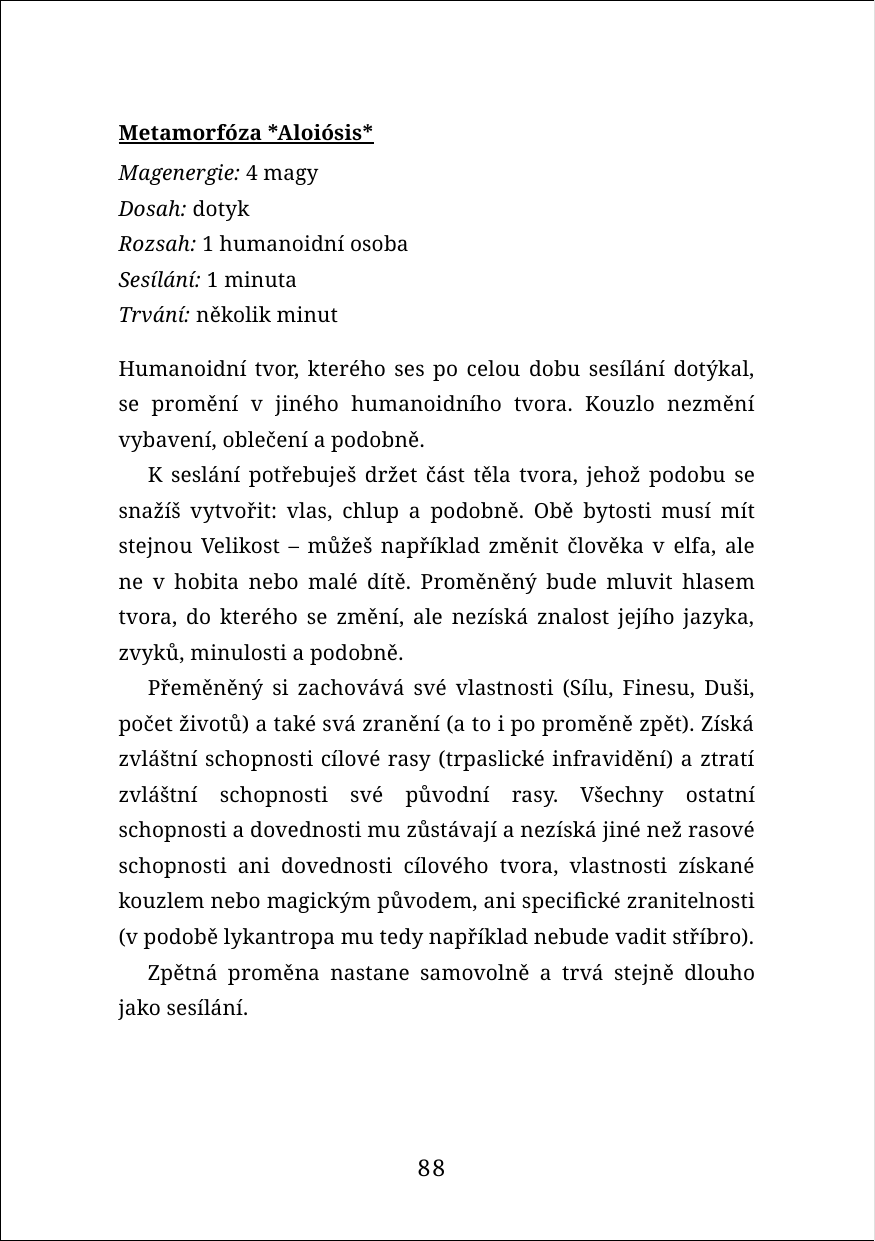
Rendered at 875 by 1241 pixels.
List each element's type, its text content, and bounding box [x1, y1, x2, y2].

text Humanoidní tvor, kterého ses po celou dobu sesílání dotýkal, se promění v jiného humanoidního tvora. Kouzlo nezmění vybavení, oblečení a podobně. K seslání potřebuješ držet část těla tvora, jehož podobu se snažíš vytvořit: vlas, chlup a podobně. Obě bytosti musí mít stejnou Velikost – můžeš například změnit člověka v elfa, ale ne v hobita nebo malé dítě. Proměněný bude mluvit hlasem tvora, do kterého se změní, ale nezíská znalost jejího jazyka, zvyků, minulosti a podobně. Přeměněný si zachovává své vlastnosti (Sílu, Finesu, Duši, počet životů) a také svá zranění (a to i po proměně zpět). Získá zvláštní schopnosti cílové rasy (trpaslické infravidění) a ztratí zvláštní schopnosti své původní rasy. Všechny ostatní schopnosti a dovednosti mu zůstávají a nezíská jiné než rasové schopnosti ani dovednosti cílového tvora, vlastnosti získané kouzlem nebo magickým původem, ani specifické zranitelnosti (v podobě lykantropa mu tedy například nebude vadit stříbro). Zpětná proměna nastane samovolně a trvá stejně dlouho jako sesílání. [118, 354, 756, 1022]
subtitle Metamorfóza *Aloiósis* [118, 118, 756, 147]
text Magenergie: 4 magy Dosah: dotyk Rozsah: 1 humanoidní osoba Sesílání: 1 minuta Trvání: několik minut [118, 158, 756, 329]
